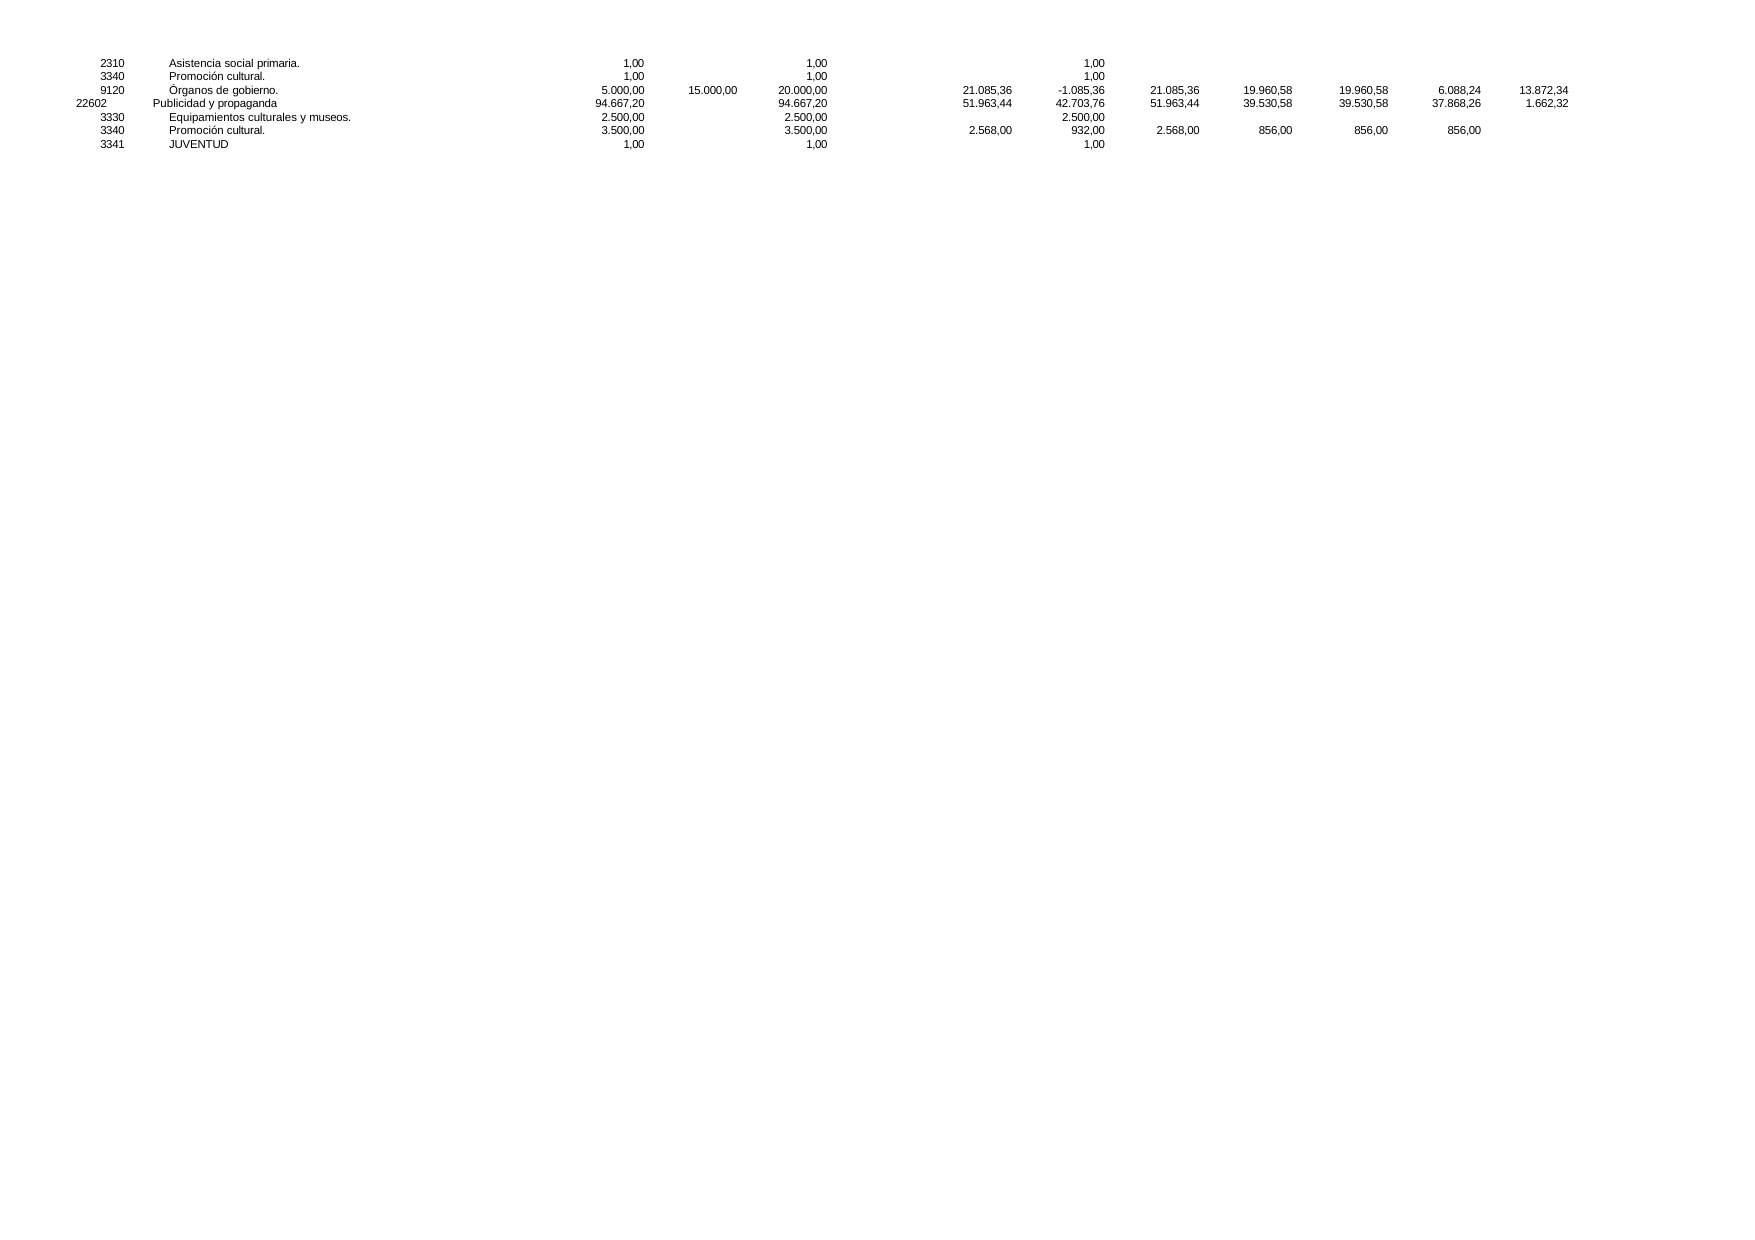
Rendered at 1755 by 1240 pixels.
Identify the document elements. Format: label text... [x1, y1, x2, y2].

table_cell [1493, 139, 1666, 152]
table_cell [1117, 58, 1211, 72]
table_cell [844, 126, 929, 139]
table_cell 51.963,44 [1117, 99, 1211, 112]
table_cell 3341 [60, 139, 139, 152]
table_cell 856,00 [1400, 126, 1493, 139]
table_cell [930, 58, 1023, 72]
table_cell [657, 99, 748, 112]
table_cell 20.000,00 [748, 85, 844, 99]
table_cell Órganos de gobierno. [139, 85, 534, 99]
table_cell [657, 139, 748, 152]
table_cell 51.963,44 [930, 99, 1023, 112]
table_cell [1211, 58, 1306, 72]
table_cell [657, 72, 748, 85]
table_cell 19.960,58 [1306, 85, 1400, 99]
table_cell [1493, 72, 1666, 85]
table_cell [1400, 112, 1493, 126]
table_cell [1211, 139, 1306, 152]
table_cell 21.085,36 [1117, 85, 1211, 99]
table_cell 2.568,00 [1117, 126, 1211, 139]
table_cell [657, 126, 748, 139]
table_cell 9120 [60, 85, 139, 99]
table_cell [844, 99, 929, 112]
table_cell Promoción cultural. [139, 126, 534, 139]
table_cell 13.872,34 [1493, 85, 1666, 99]
table_cell 1,00 [534, 72, 657, 85]
table_cell [657, 58, 748, 72]
table_cell 1,00 [1023, 72, 1117, 85]
table_cell 2.500,00 [748, 112, 844, 126]
table_cell 5.000,00 [534, 85, 657, 99]
table_cell [1400, 58, 1493, 72]
table_cell [1400, 139, 1493, 152]
table_cell 21.085,36 [930, 85, 1023, 99]
table_cell 22602 [60, 99, 139, 112]
table_cell 19.960,58 [1211, 85, 1306, 99]
table_cell 3330 [60, 112, 139, 126]
table_cell 2.500,00 [1023, 112, 1117, 126]
table_cell [930, 139, 1023, 152]
table_cell [844, 139, 929, 152]
table_cell 1,00 [748, 58, 844, 72]
table_cell 3.500,00 [534, 126, 657, 139]
table_cell [844, 58, 929, 72]
table_cell [1117, 72, 1211, 85]
table_cell [930, 112, 1023, 126]
table_cell 856,00 [1211, 126, 1306, 139]
table_cell [844, 85, 929, 99]
table_cell 1,00 [534, 139, 657, 152]
table_cell 94.667,20 [534, 99, 657, 112]
table_cell [1306, 72, 1400, 85]
table_cell Publicidad y propaganda [139, 99, 534, 112]
table_cell [1211, 72, 1306, 85]
table_cell JUVENTUD [139, 139, 534, 152]
table_cell 94.667,20 [748, 99, 844, 112]
table_cell 856,00 [1306, 126, 1400, 139]
table_cell [1306, 112, 1400, 126]
table_cell [1211, 112, 1306, 126]
table_cell [844, 112, 929, 126]
table_cell [1493, 112, 1666, 126]
table_cell 1.662,32 [1493, 99, 1666, 112]
table_cell 2310 [60, 58, 139, 72]
table_cell 15.000,00 [657, 85, 748, 99]
table_cell [1117, 112, 1211, 126]
table_cell [844, 72, 929, 85]
table_cell [930, 72, 1023, 85]
table_cell 3340 [60, 126, 139, 139]
table_cell -1.085,36 [1023, 85, 1117, 99]
table_cell 1,00 [748, 139, 844, 152]
table_cell 1,00 [1023, 58, 1117, 72]
table_cell [1400, 72, 1493, 85]
table_cell 3.500,00 [748, 126, 844, 139]
table_cell 39.530,58 [1306, 99, 1400, 112]
table_cell 42.703,76 [1023, 99, 1117, 112]
table_cell [1493, 126, 1666, 139]
table_cell [657, 112, 748, 126]
table_cell [1493, 58, 1666, 72]
table_cell 1,00 [1023, 139, 1117, 152]
table_cell [1306, 58, 1400, 72]
table_cell 932,00 [1023, 126, 1117, 139]
table_cell Promoción cultural. [139, 72, 534, 85]
table_cell [1306, 139, 1400, 152]
table_cell 37.868,26 [1400, 99, 1493, 112]
table_cell 39.530,58 [1211, 99, 1306, 112]
table_cell [1117, 139, 1211, 152]
table_cell Equipamientos culturales y museos. [139, 112, 534, 126]
table_cell 3340 [60, 72, 139, 85]
table_cell 1,00 [534, 58, 657, 72]
table_cell 2.500,00 [534, 112, 657, 126]
table_cell 2.568,00 [930, 126, 1023, 139]
table_cell 1,00 [748, 72, 844, 85]
table_cell 6.088,24 [1400, 85, 1493, 99]
table_cell Asistencia social primaria. [139, 58, 534, 72]
